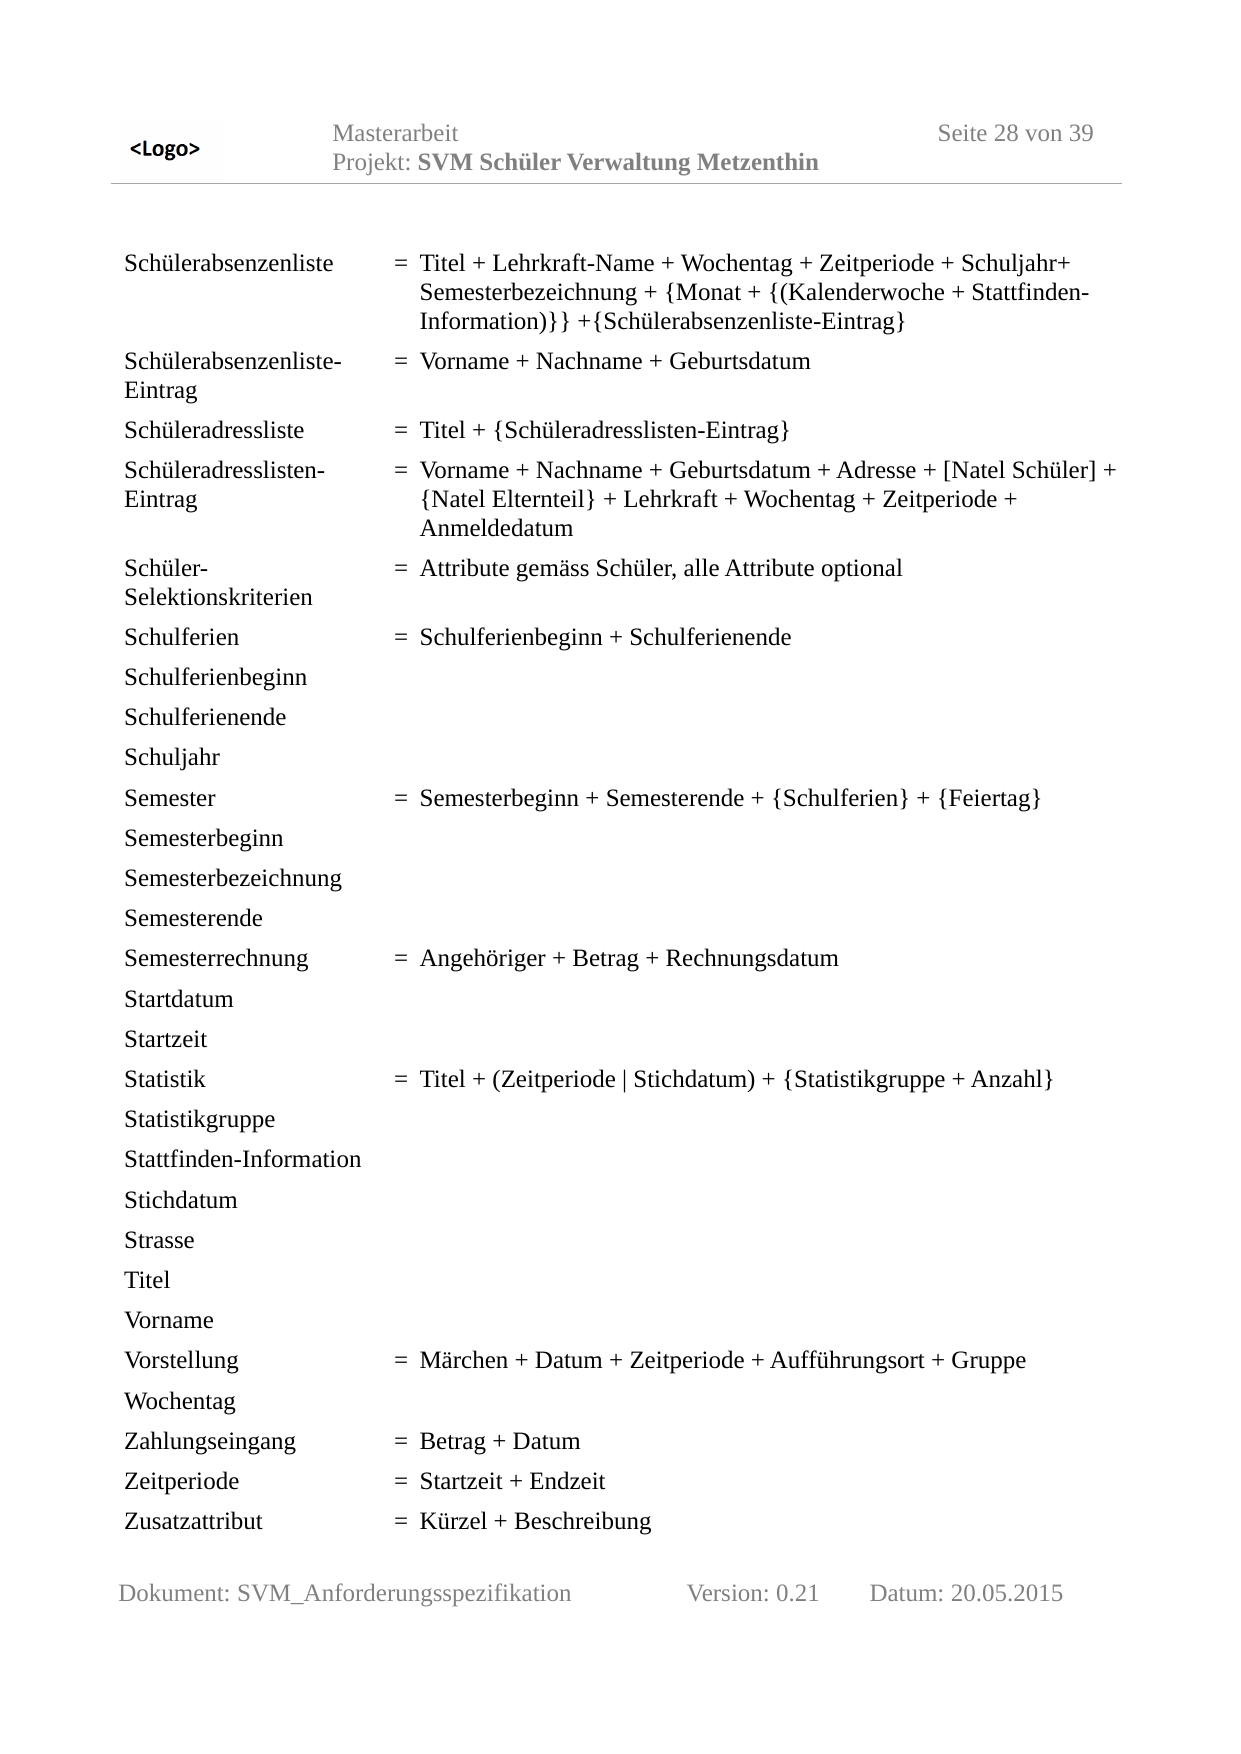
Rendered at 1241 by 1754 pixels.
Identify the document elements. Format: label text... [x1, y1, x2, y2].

table_cell Semesterrechnung [118, 938, 384, 978]
table_cell Wochentag [118, 1380, 384, 1420]
table_cell Startdatum [118, 978, 384, 1018]
table_cell [414, 898, 1123, 938]
table_cell [384, 1099, 413, 1139]
table_cell Schuljahr [118, 737, 384, 777]
table_cell [414, 737, 1123, 777]
table_cell [384, 817, 413, 857]
picture [118, 118, 224, 183]
table_cell = [384, 243, 413, 340]
table_cell Schulferienbeginn + Schulferienende [414, 616, 1123, 656]
table_cell [414, 978, 1123, 1018]
table_cell Statistikgruppe [118, 1099, 384, 1139]
table_cell [384, 696, 413, 737]
table_cell Statistik [118, 1058, 384, 1098]
table_cell Schülerabsenzenliste-Eintrag [118, 340, 384, 409]
table_cell = [384, 409, 413, 449]
table_cell [414, 1099, 1123, 1139]
table_cell Schüler-Selektionskriterien [118, 547, 384, 616]
table_cell Zahlungseingang [118, 1420, 384, 1460]
table_cell [414, 1219, 1123, 1259]
table_cell [384, 857, 413, 897]
table_cell Kürzel + Beschreibung [414, 1501, 1123, 1541]
table_cell [384, 1300, 413, 1340]
table_cell Angehöriger + Betrag + Rechnungsdatum [414, 938, 1123, 978]
table_cell Vorname + Nachname + Geburtsdatum [414, 340, 1123, 409]
table_cell Attribute gemäss Schüler, alle Attribute optional [414, 547, 1123, 616]
table_cell = [384, 938, 413, 978]
table_cell Schüleradressliste [118, 409, 384, 449]
table_cell Semesterbezeichnung [118, 857, 384, 897]
table_cell Titel + Lehrkraft-Name + Wochentag + Zeitperiode + Schuljahr+ Semesterbezeichnung + {Monat + {(Kalenderwoche + Stattfinden-Information)}} +{Schülerabsenzenliste-Eintrag} [414, 243, 1123, 340]
table_cell Zusatzattribut [118, 1501, 384, 1541]
table_cell Stichdatum [118, 1179, 384, 1219]
table_cell Semesterbeginn + Semesterende + {Schulferien} + {Feiertag} [414, 777, 1123, 817]
table_cell [384, 1018, 413, 1058]
table_cell [384, 1380, 413, 1420]
table_cell = [384, 1420, 413, 1460]
table_cell Vorname + Nachname + Geburtsdatum + Adresse + [Natel Schüler] + {Natel Elternteil} + Lehrkraft + Wochentag + Zeitperiode + Anmeldedatum [414, 449, 1123, 547]
table_cell [384, 898, 413, 938]
table_cell = [384, 1460, 413, 1501]
table_cell Vorstellung [118, 1340, 384, 1380]
table_cell Titel [118, 1259, 384, 1299]
table_cell [384, 737, 413, 777]
table_cell [414, 1380, 1123, 1420]
table_cell Semesterende [118, 898, 384, 938]
table_cell = [384, 1058, 413, 1098]
table_cell Schulferien [118, 616, 384, 656]
table_cell [414, 817, 1123, 857]
table_cell Vorname [118, 1300, 384, 1340]
table_cell Startzeit + Endzeit [414, 1460, 1123, 1501]
table_cell Schulferienende [118, 696, 384, 737]
table_cell Semesterbeginn [118, 817, 384, 857]
table_cell [384, 1259, 413, 1299]
table_cell [414, 1300, 1123, 1340]
table_cell Stattfinden-Information [118, 1139, 384, 1179]
table_cell Semester [118, 777, 384, 817]
table_cell Titel + {Schüleradresslisten-Eintrag} [414, 409, 1123, 449]
table_cell = [384, 777, 413, 817]
table_cell Strasse [118, 1219, 384, 1259]
table_cell [384, 1179, 413, 1219]
table_cell Schülerabsenzenliste [118, 243, 384, 340]
table_cell [414, 857, 1123, 897]
table_cell Titel + (Zeitperiode | Stichdatum) + {Statistikgruppe + Anzahl} [414, 1058, 1123, 1098]
table_cell [384, 656, 413, 696]
table_cell [384, 1139, 413, 1179]
table_cell [414, 1139, 1123, 1179]
table_cell [414, 1179, 1123, 1219]
table_cell Märchen + Datum + Zeitperiode + Aufführungsort + Gruppe [414, 1340, 1123, 1380]
table_cell = [384, 616, 413, 656]
table_cell [414, 656, 1123, 696]
table_cell = [384, 1340, 413, 1380]
table_cell Startzeit [118, 1018, 384, 1058]
table_cell Zeitperiode [118, 1460, 384, 1501]
table_cell [414, 696, 1123, 737]
table_cell Betrag + Datum [414, 1420, 1123, 1460]
table_cell = [384, 449, 413, 547]
table_cell [414, 1259, 1123, 1299]
table_cell [384, 978, 413, 1018]
table_cell Schulferienbeginn [118, 656, 384, 696]
table_cell = [384, 547, 413, 616]
table_cell Schüleradresslisten-Eintrag [118, 449, 384, 547]
table_cell = [384, 340, 413, 409]
table_cell = [384, 1501, 413, 1541]
table_cell [384, 1219, 413, 1259]
table_cell [414, 1018, 1123, 1058]
